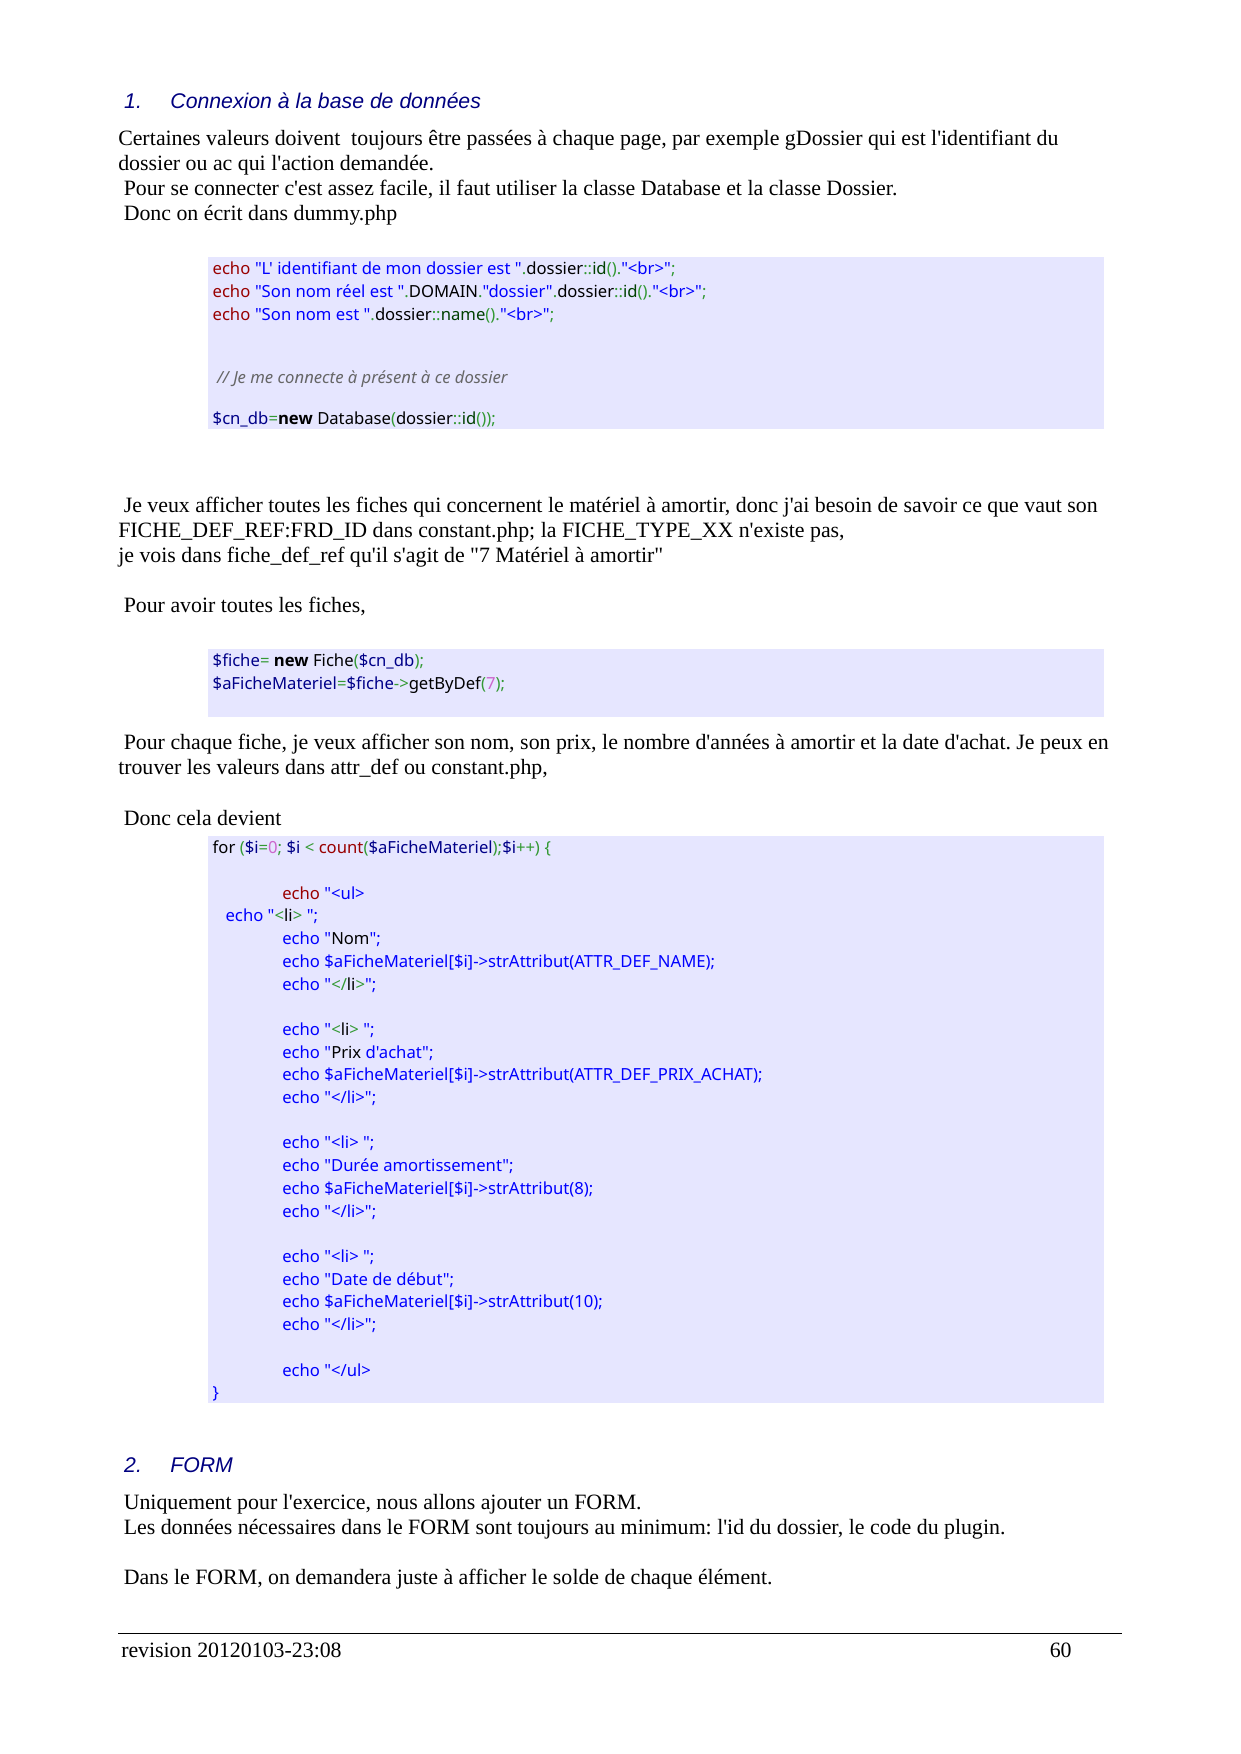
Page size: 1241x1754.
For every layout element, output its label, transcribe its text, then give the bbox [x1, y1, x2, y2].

text Je veux afficher toutes les fiches qui concernent le matériel à amortir, donc j'ai besoin de savoir ce que vaut son FICHE_DEF_REF:FRD_ID dans constant.php; la FICHE_TYPE_XX n'existe pas, [118, 466, 1122, 542]
text Pour se connecter c'est assez facile, il faut utiliser la classe Database et la classe Dossier. [118, 175, 1122, 200]
text $fiche= new Fiche($cn_db); $aFicheMateriel=$fiche->getByDef(7); [208, 649, 1104, 717]
text // Je me connecte à présent à ce dossier [208, 366, 1104, 388]
text Donc cela devient [118, 804, 1122, 830]
subtitle FORM [118, 1452, 1122, 1477]
text je vois dans fiche_def_ref qu'il s'agit de "7 Matériel à amortir" Pour avoir toutes les fiches, [118, 542, 1122, 643]
text Certaines valeurs doivent toujours être passées à chaque page, par exemple gDossier qui est l'identifiant du dossier ou ac qui l'action demandée. [118, 125, 1122, 175]
subtitle Connexion à la base de données [118, 88, 1122, 113]
text Pour chaque fiche, je veux afficher son nom, son prix, le nombre d'années à amortir et la date d'achat. Je peux en trouver les valeurs dans attr_def ou constant.php, [118, 729, 1122, 804]
text $cn_db=new Database(dossier::id()); [208, 406, 1104, 429]
text Uniquement pour l'exercice, nous allons ajouter un FORM. Les données nécessaires dans le FORM sont toujours au minimum: l'id du dossier, le code du plugin. Dans le FORM, on demandera juste à afficher le solde de chaque élément. [118, 1489, 1122, 1589]
text Donc on écrit dans dummy.php [118, 200, 1122, 226]
text for ($i=0; $i < count($aFicheMateriel);$i++) { echo "<ul> echo "<li> "; echo "Nom"; echo $aFicheMateriel[$i]->strAttribut(ATTR_DEF_NAME); echo "</li>"; echo "<li> "; echo "Prix d'achat"; echo $aFicheMateriel[$i]->strAttribut(ATTR_DEF_PRIX_ACHAT); echo "</li>"; echo "<li> "; echo "Durée amortissement"; echo $aFicheMateriel[$i]->strAttribut(8); echo "</li>"; echo "<li> "; echo "Date de début"; echo $aFicheMateriel[$i]->strAttribut(10); echo "</li>"; echo "</ul> } [208, 836, 1104, 1403]
text echo "L' identifiant de mon dossier est ".dossier::id()."<br>"; echo "Son nom réel est ".DOMAIN."dossier".dossier::id()."<br>"; echo "Son nom est ".dossier::name()."<br>"; [208, 257, 1104, 348]
